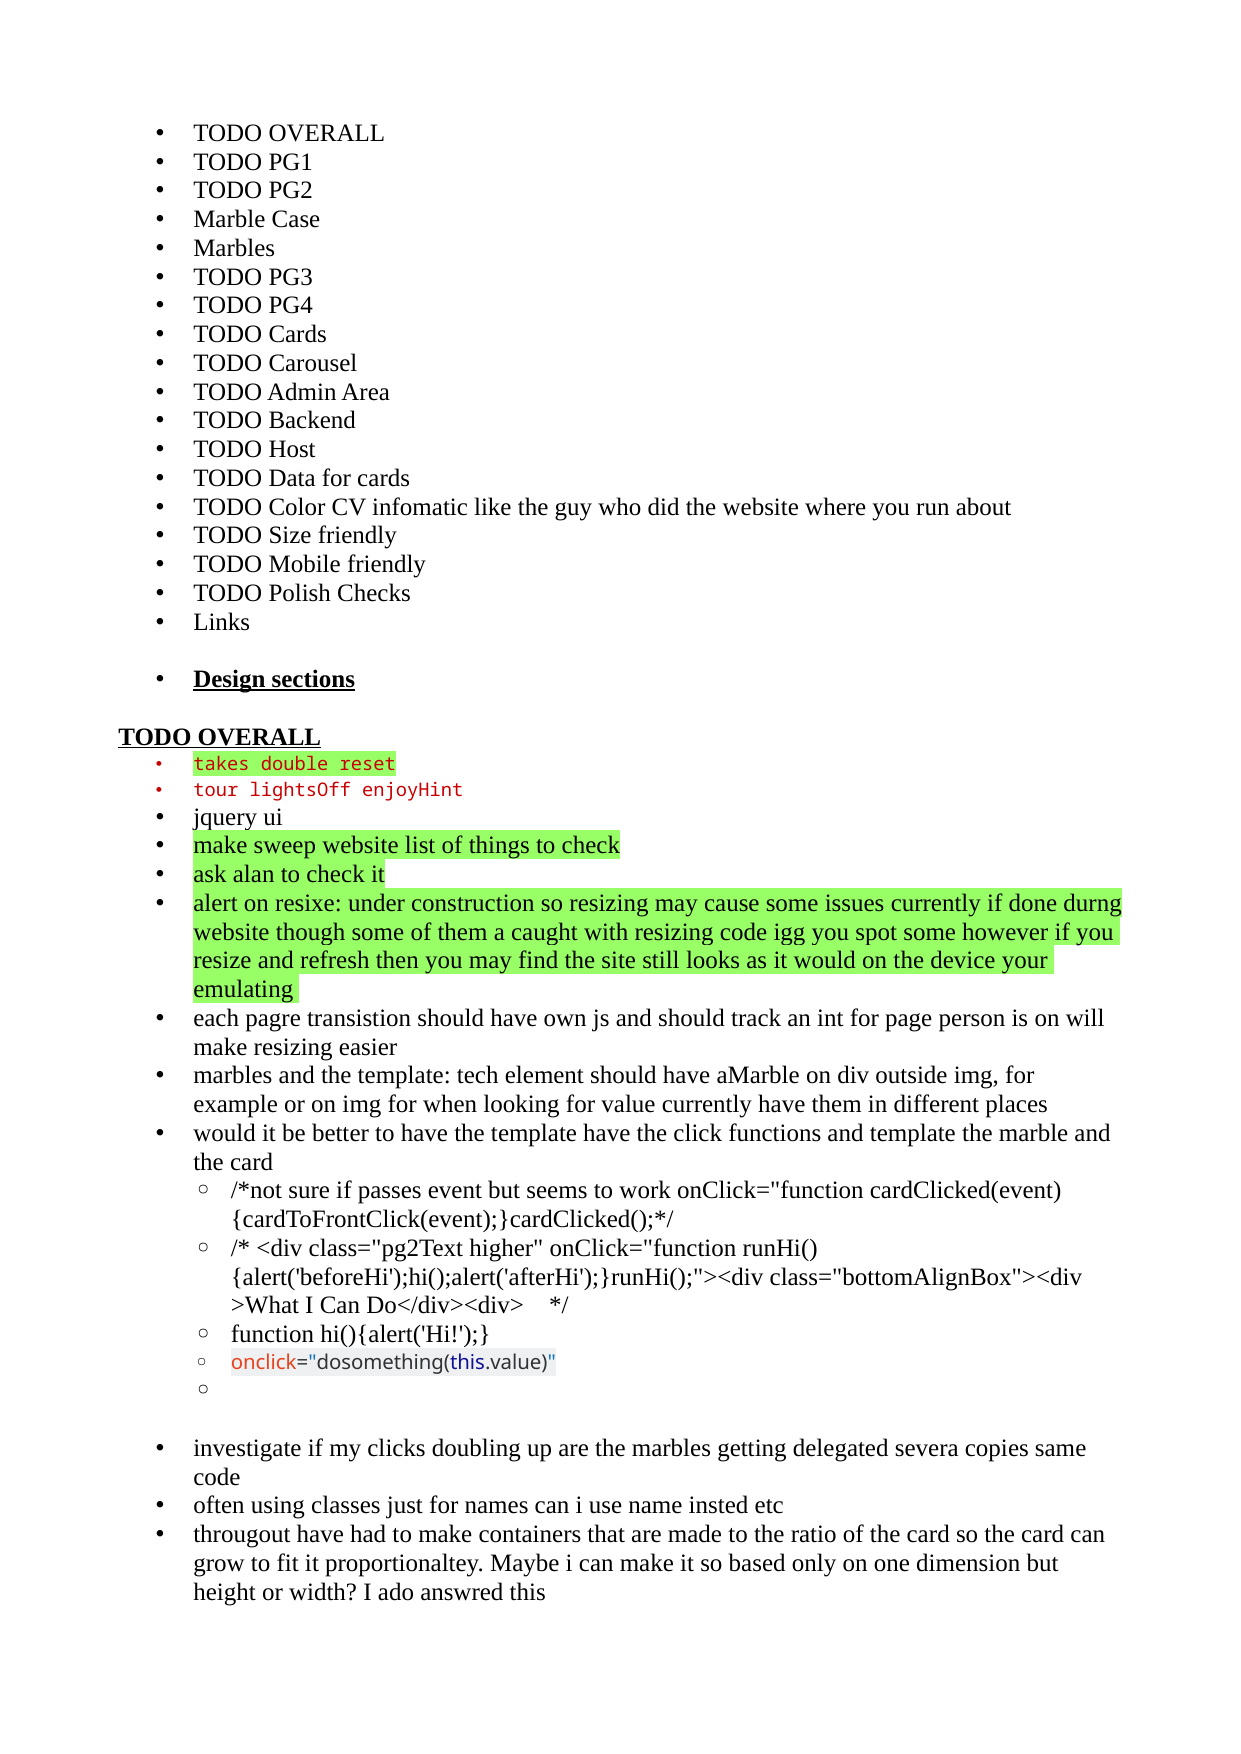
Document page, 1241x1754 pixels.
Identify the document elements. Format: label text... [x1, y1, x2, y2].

list TODO Data for cards [156, 463, 1122, 492]
list each pagre transistion should have own js and should track an int for page person is on will make resizing easier [156, 1003, 1122, 1060]
list investigate if my clicks doubling up are the marbles getting delegated severa copies same code [156, 1433, 1122, 1491]
list TODO PG1 [156, 147, 1122, 176]
list TODO Host [156, 434, 1122, 463]
list TODO Backend [156, 406, 1122, 434]
list ask alan to check it [156, 859, 1122, 888]
list Design sections [156, 664, 1122, 693]
list TODO PG3 [156, 262, 1122, 291]
text TODO OVERALL [118, 722, 1122, 751]
list make sweep website list of things to check [156, 830, 1122, 859]
list TODO PG4 [156, 291, 1122, 319]
list jquery ui [156, 802, 1122, 830]
list TODO Polish Checks [156, 578, 1122, 607]
list TODO PG2 [156, 176, 1122, 204]
list Marble Case [156, 204, 1122, 233]
list Links [156, 607, 1122, 636]
list would it be better to have the template have the click functions and template the marble and the card [156, 1118, 1122, 1175]
list TODO Admin Area [156, 377, 1122, 406]
list TODO Size friendly [156, 521, 1122, 549]
list marbles and the template: tech element should have aMarble on div outside img, for example or on img for when looking for value currently have them in different places [156, 1060, 1122, 1118]
list TODO Mobile friendly [156, 549, 1122, 578]
list takes double reset [156, 751, 1122, 776]
list alert on resixe: under construction so resizing may cause some issues currently if done durng website though some of them a caught with resizing code igg you spot some however if you resize and refresh then you may find the site still looks as it would on the device your emulating [156, 888, 1122, 1003]
list /* <div class="pg2Text higher" onClick="function runHi(){alert('beforeHi');hi();alert('afterHi');}runHi();"><div class="bottomAlignBox"><div >What I Can Do</div><div> */ [193, 1233, 1122, 1319]
list tour lightsOff enjoyHint [156, 776, 1122, 802]
list often using classes just for names can i use name insted etc [156, 1491, 1122, 1519]
list TODO OVERALL [156, 118, 1122, 147]
list TODO Color CV infomatic like the guy who did the website where you run about [156, 492, 1122, 521]
list througout have had to make containers that are made to the ratio of the card so the card can grow to fit it proportionaltey. Maybe i can make it so based only on one dimension but height or width? I ado answred this [156, 1519, 1122, 1606]
list /*not sure if passes event but seems to work onClick="function cardClicked(event){cardToFrontClick(event);}cardClicked();*/ [193, 1175, 1122, 1233]
list onclick="dosomething(this.value)" [193, 1348, 1122, 1376]
list function hi(){alert('Hi!');} [193, 1319, 1122, 1348]
list TODO Carousel [156, 348, 1122, 377]
list TODO Cards [156, 319, 1122, 348]
list Marbles [156, 233, 1122, 262]
